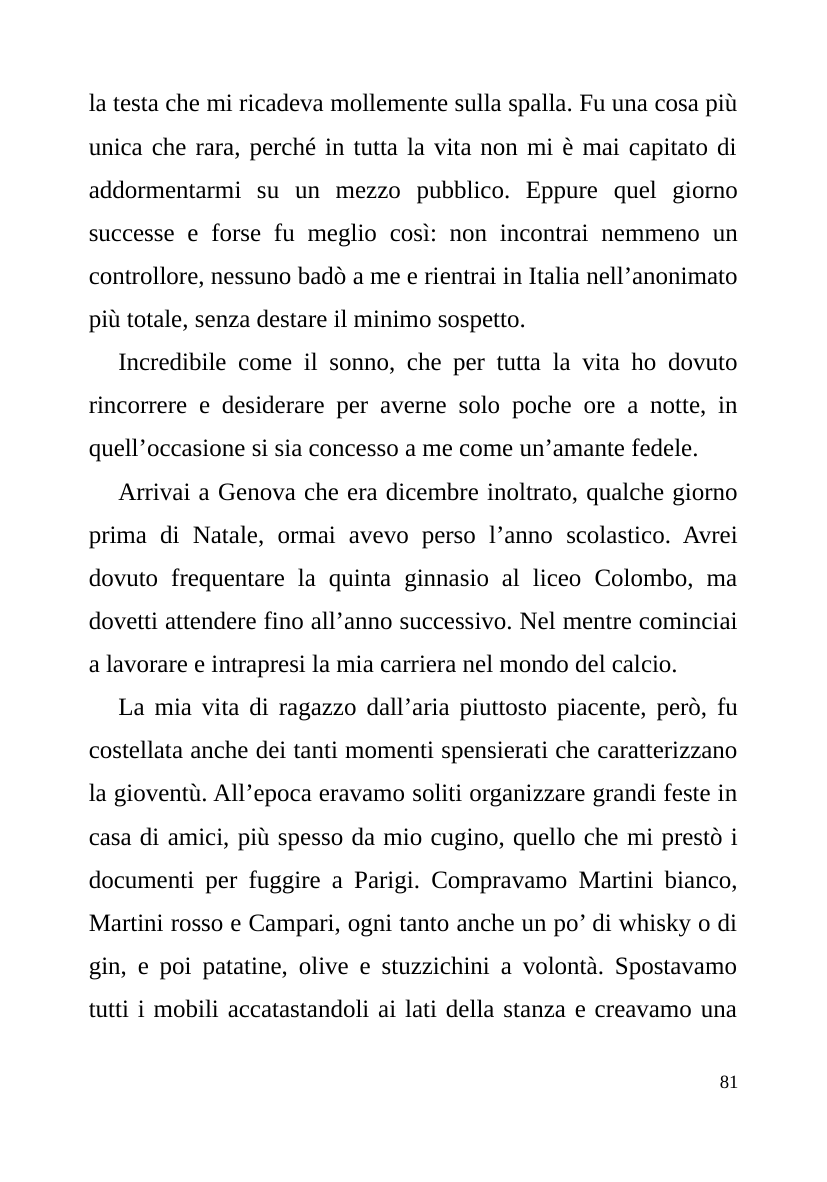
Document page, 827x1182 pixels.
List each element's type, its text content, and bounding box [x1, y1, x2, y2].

text la testa che mi ricadeva mollemente sulla spalla. Fu una cosa più unica che rara, perché in tutta la vita non mi è mai capitato di addormentarmi su un mezzo pubblico. Eppure quel giorno successe e forse fu meglio così: non incontrai nemmeno un controllore, nessuno badò a me e rientrai in Italia nell’anonimato più totale, senza destare il minimo sospetto. [88, 88, 738, 333]
text La mia vita di ragazzo dall’aria piuttosto piacente, però, fu costellata anche dei tanti momenti spensierati che caratterizzano la gioventù. All’epoca eravamo soliti organizzare grandi feste in casa di amici, più spesso da mio cugino, quello che mi prestò i documenti per fuggire a Parigi. Compravamo Martini bianco, Martini rosso e Campari, ogni tanto anche un po’ di whisky o di gin, e poi patatine, olive e stuzzichini a volontà. Spostavamo tutti i mobili accatastandoli ai lati della stanza e creavamo una [88, 692, 738, 1023]
text Arrivai a Genova che era dicembre inoltrato, qualche giorno prima di Natale, ormai avevo perso l’anno scolastico. Avrei dovuto frequentare la quinta ginnasio al liceo Colombo, ma dovetti attendere fino all’anno successivo. Nel mentre cominciai a lavorare e intrapresi la mia carriera nel mondo del calcio. [88, 477, 738, 678]
text Incredibile come il sonno, che per tutta la vita ho dovuto rincorrere e desiderare per averne solo poche ore a notte, in quell’occasione si sia concesso a me come un’amante fedele. [88, 347, 738, 462]
